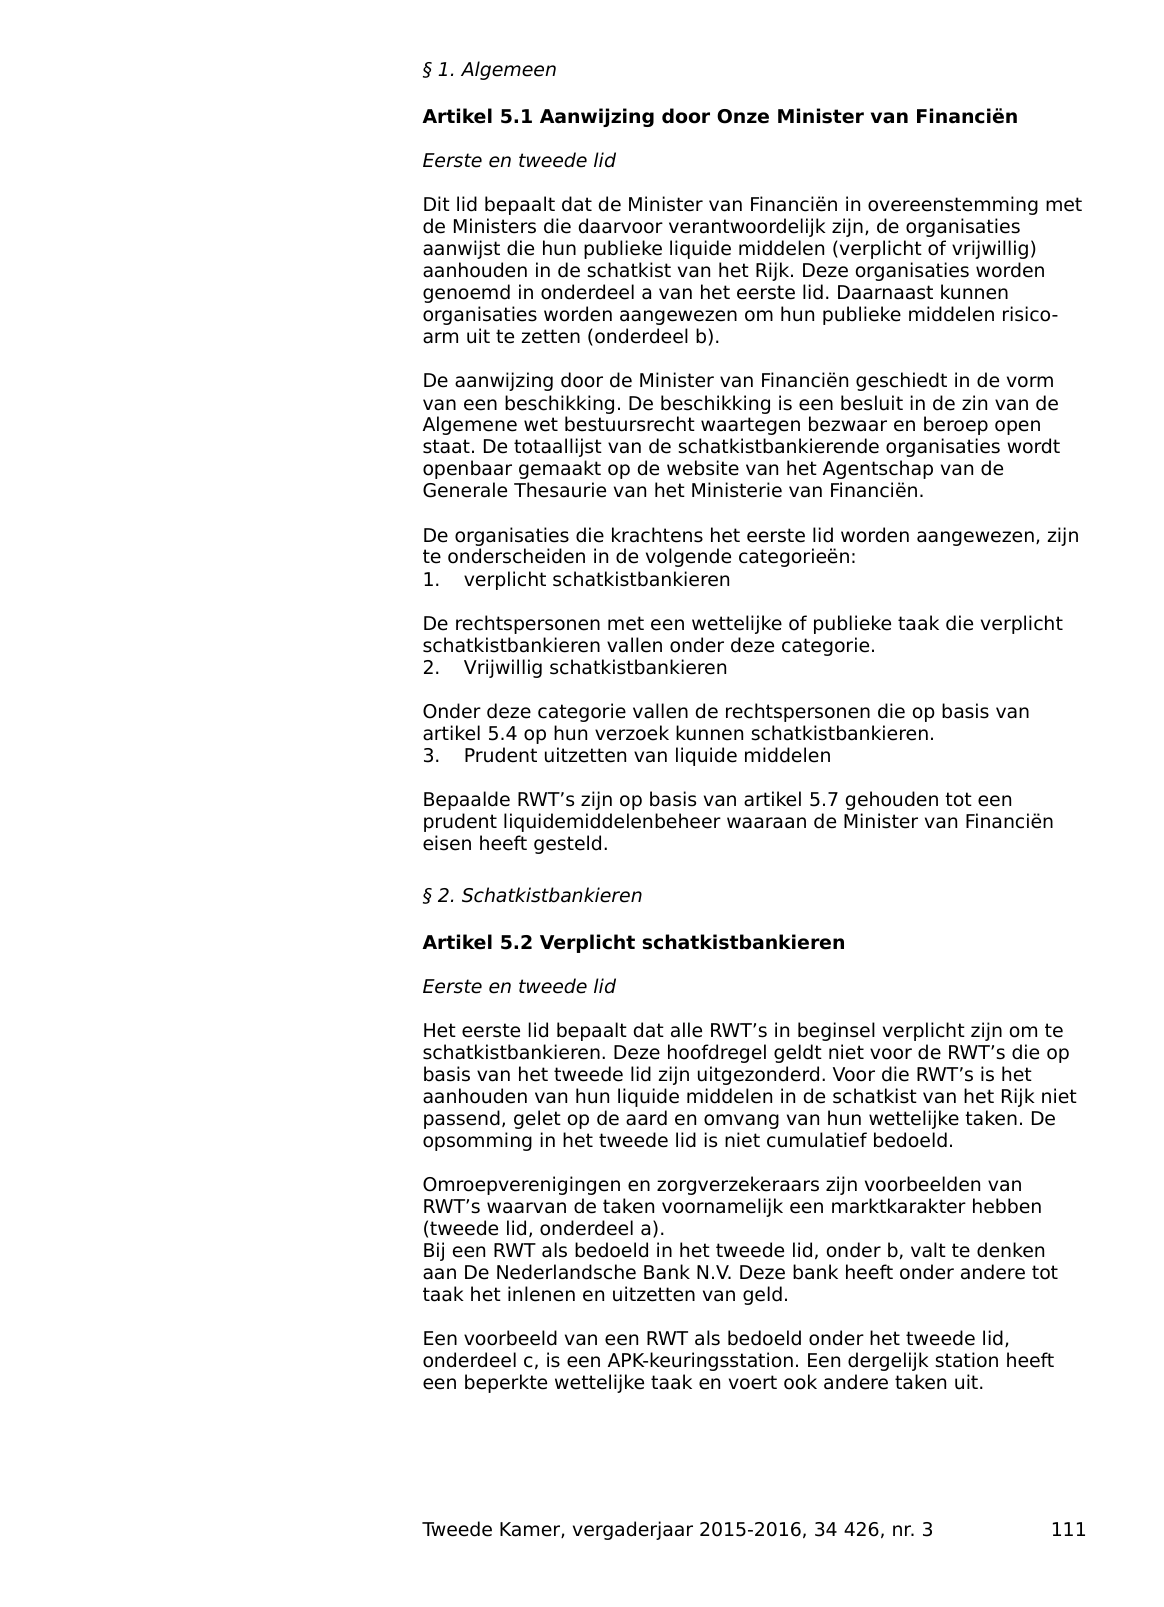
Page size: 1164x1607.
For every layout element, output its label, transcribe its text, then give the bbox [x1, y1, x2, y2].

subtitle Eerste en tweede lid [422, 150, 1087, 172]
text Een voorbeeld van een RWT als bedoeld onder het tweede lid, onderdeel c, is een APK-keuringsstation. Een dergelijk station heeft een beperkte wettelijke taak en voert ook andere taken uit. [422, 1328, 1087, 1394]
text Omroepverenigingen en zorgverzekeraars zijn voorbeelden van RWT’s waarvan de taken voornamelijk een marktkarakter hebben (tweede lid, onderdeel a). [422, 1174, 1087, 1240]
text Bij een RWT als bedoeld in het tweede lid, onder b, valt te denken aan De Nederlandsche Bank N.V. Deze bank heeft onder andere tot taak het inlenen en uitzetten van geld. [422, 1240, 1087, 1306]
text Dit lid bepaalt dat de Minister van Financiën in overeenstemming met de Ministers die daarvoor verantwoordelijk zijn, de organisaties aanwijst die hun publieke liquide middelen (verplicht of vrijwillig) aanhouden in de schatkist van het Rijk. Deze organisaties worden genoemd in onderdeel a van het eerste lid. Daarnaast kunnen organisaties worden aangewezen om hun publieke middelen risico-arm uit te zetten (onderdeel b). [422, 194, 1087, 348]
text De organisaties die krachtens het eerste lid worden aangewezen, zijn te onderscheiden in de volgende categorieën: [422, 524, 1087, 568]
subtitle Artikel 5.1 Aanwijzing door Onze Minister van Financiën [422, 106, 1087, 128]
text Onder deze categorie vallen de rechtspersonen die op basis van artikel 5.4 op hun verzoek kunnen schatkistbankieren. [422, 701, 1087, 745]
text 2. Vrijwillig schatkistbankieren [422, 657, 1087, 678]
text 1. verplicht schatkistbankieren [422, 568, 1087, 590]
text De rechtspersonen met een wettelijke of publieke taak die verplicht schatkistbankieren vallen onder deze categorie. [422, 613, 1087, 657]
subtitle Artikel 5.2 Verplicht schatkistbankieren [422, 932, 1087, 954]
subtitle Eerste en tweede lid [422, 976, 1087, 998]
text De aanwijzing door de Minister van Financiën geschiedt in de vorm van een beschikking. De beschikking is een besluit in de zin van de Algemene wet bestuursrecht waartegen bezwaar en beroep open staat. De totaallijst van de schatkistbankierende organisaties wordt openbaar gemaakt op de website van het Agentschap van de Generale Thesaurie van het Ministerie van Financiën. [422, 370, 1087, 502]
text 3. Prudent uitzetten van liquide middelen [422, 745, 1087, 767]
subtitle § 1. Algemeen [422, 59, 1087, 81]
subtitle § 2. Schatkistbankieren [422, 885, 1087, 907]
text Bepaalde RWT’s zijn op basis van artikel 5.7 gehouden tot een prudent liquidemiddelenbeheer waaraan de Minister van Financiën eisen heeft gesteld. [422, 789, 1087, 855]
text Het eerste lid bepaalt dat alle RWT’s in beginsel verplicht zijn om te schatkistbankieren. Deze hoofdregel geldt niet voor de RWT’s die op basis van het tweede lid zijn uitgezonderd. Voor die RWT’s is het aanhouden van hun liquide middelen in de schatkist van het Rijk niet passend, gelet op de aard en omvang van hun wettelijke taken. De opsomming in het tweede lid is niet cumulatief bedoeld. [422, 1020, 1087, 1152]
